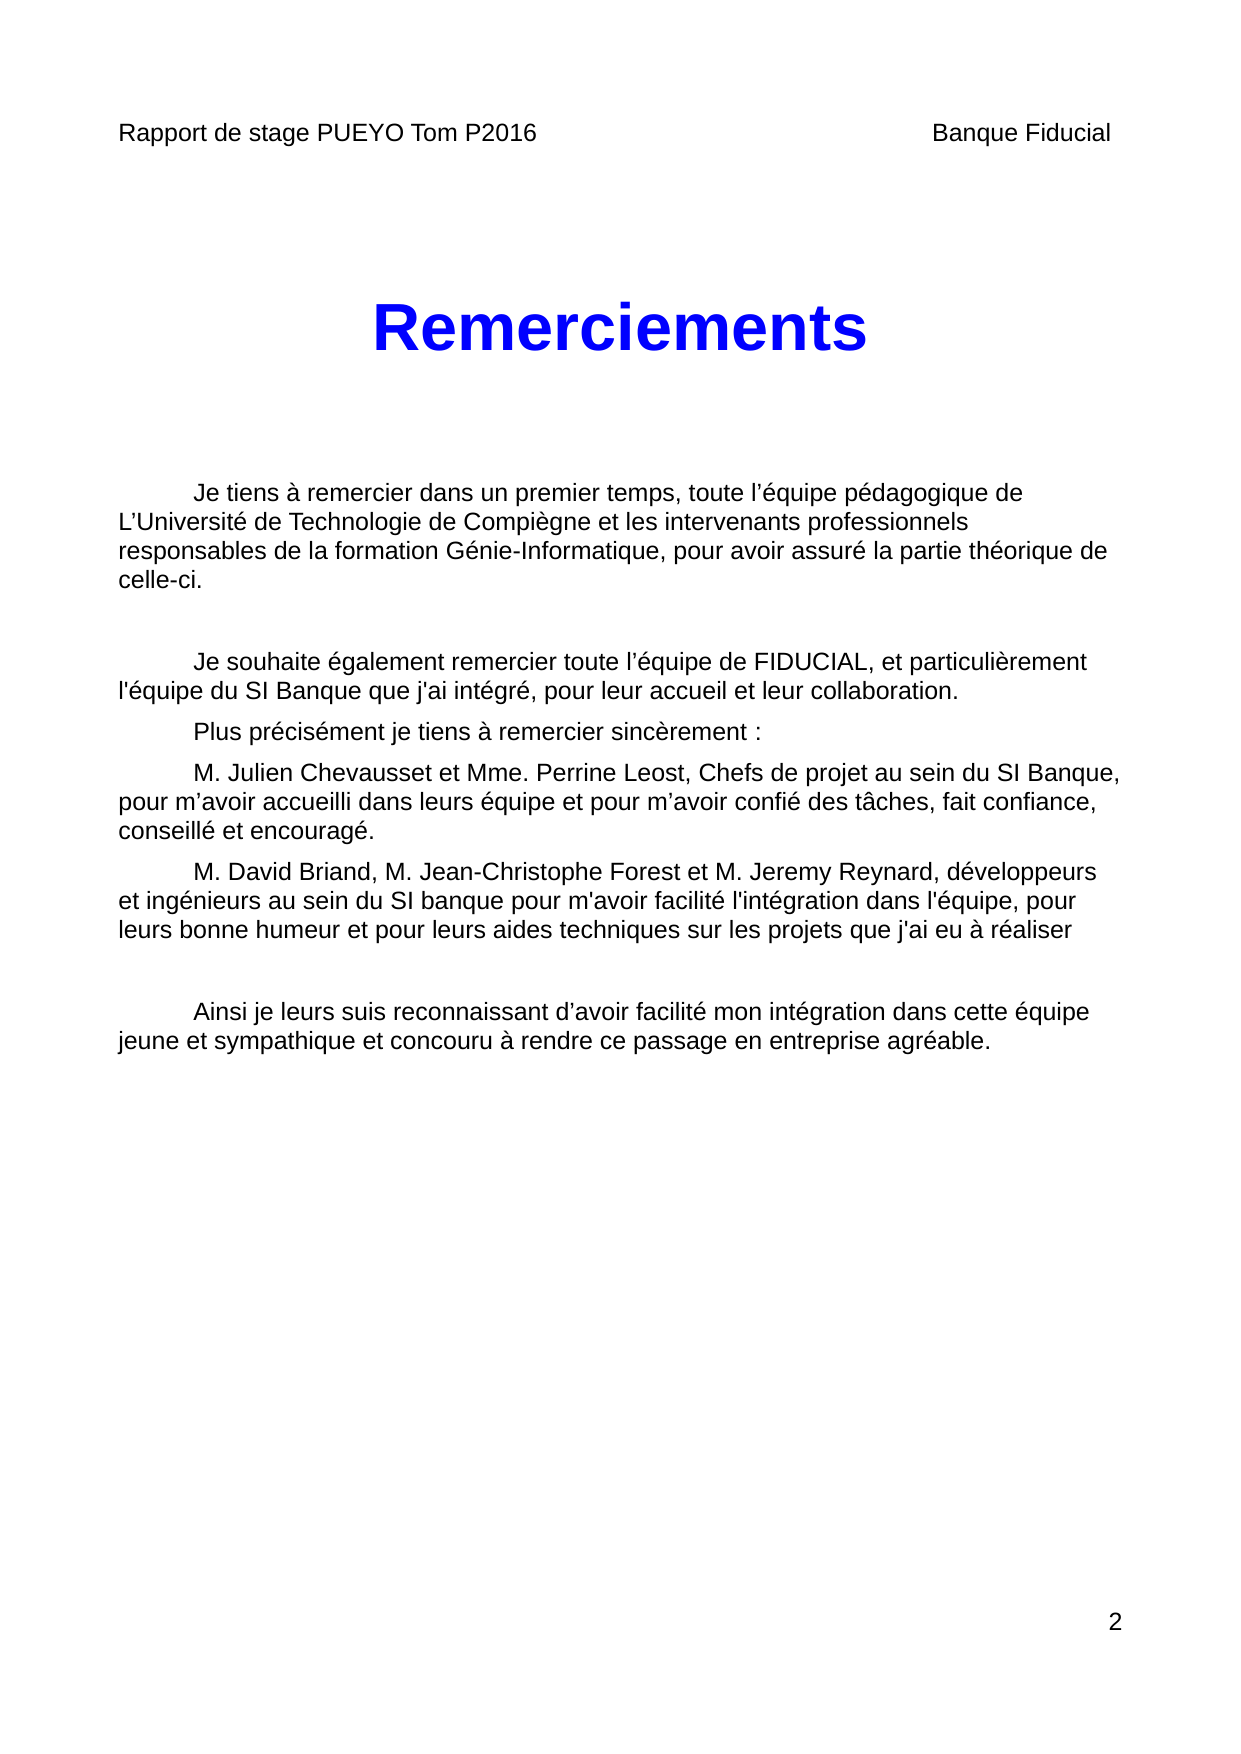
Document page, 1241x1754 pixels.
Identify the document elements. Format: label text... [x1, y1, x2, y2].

text M. Julien Chevausset et Mme. Perrine Leost, Chefs de projet au sein du SI Banque, pour m’avoir accueilli dans leurs équipe et pour m’avoir confié des tâches, fait confiance, conseillé et encouragé. [118, 758, 1122, 845]
text Ainsi je leurs suis reconnaissant d’avoir facilité mon intégration dans cette équipe jeune et sympathique et concouru à rendre ce passage en entreprise agréable. [118, 997, 1122, 1055]
subtitle Remerciements [118, 288, 1122, 364]
text Je souhaite également remercier toute l’équipe de FIDUCIAL, et particulièrement l'équipe du SI Banque que j'ai intégré, pour leur accueil et leur collaboration. [118, 647, 1122, 705]
text Je tiens à remercier dans un premier temps, toute l’équipe pédagogique de L’Université de Technologie de Compiègne et les intervenants professionnels responsables de la formation Génie-Informatique, pour avoir assuré la partie théorique de celle-ci. [118, 478, 1122, 593]
text M. David Briand, M. Jean-Christophe Forest et M. Jeremy Reynard, développeurs et ingénieurs au sein du SI banque pour m'avoir facilité l'intégration dans l'équipe, pour leurs bonne humeur et pour leurs aides techniques sur les projets que j'ai eu à réaliser [118, 857, 1122, 943]
text Plus précisément je tiens à remercier sincèrement : [118, 717, 1122, 746]
